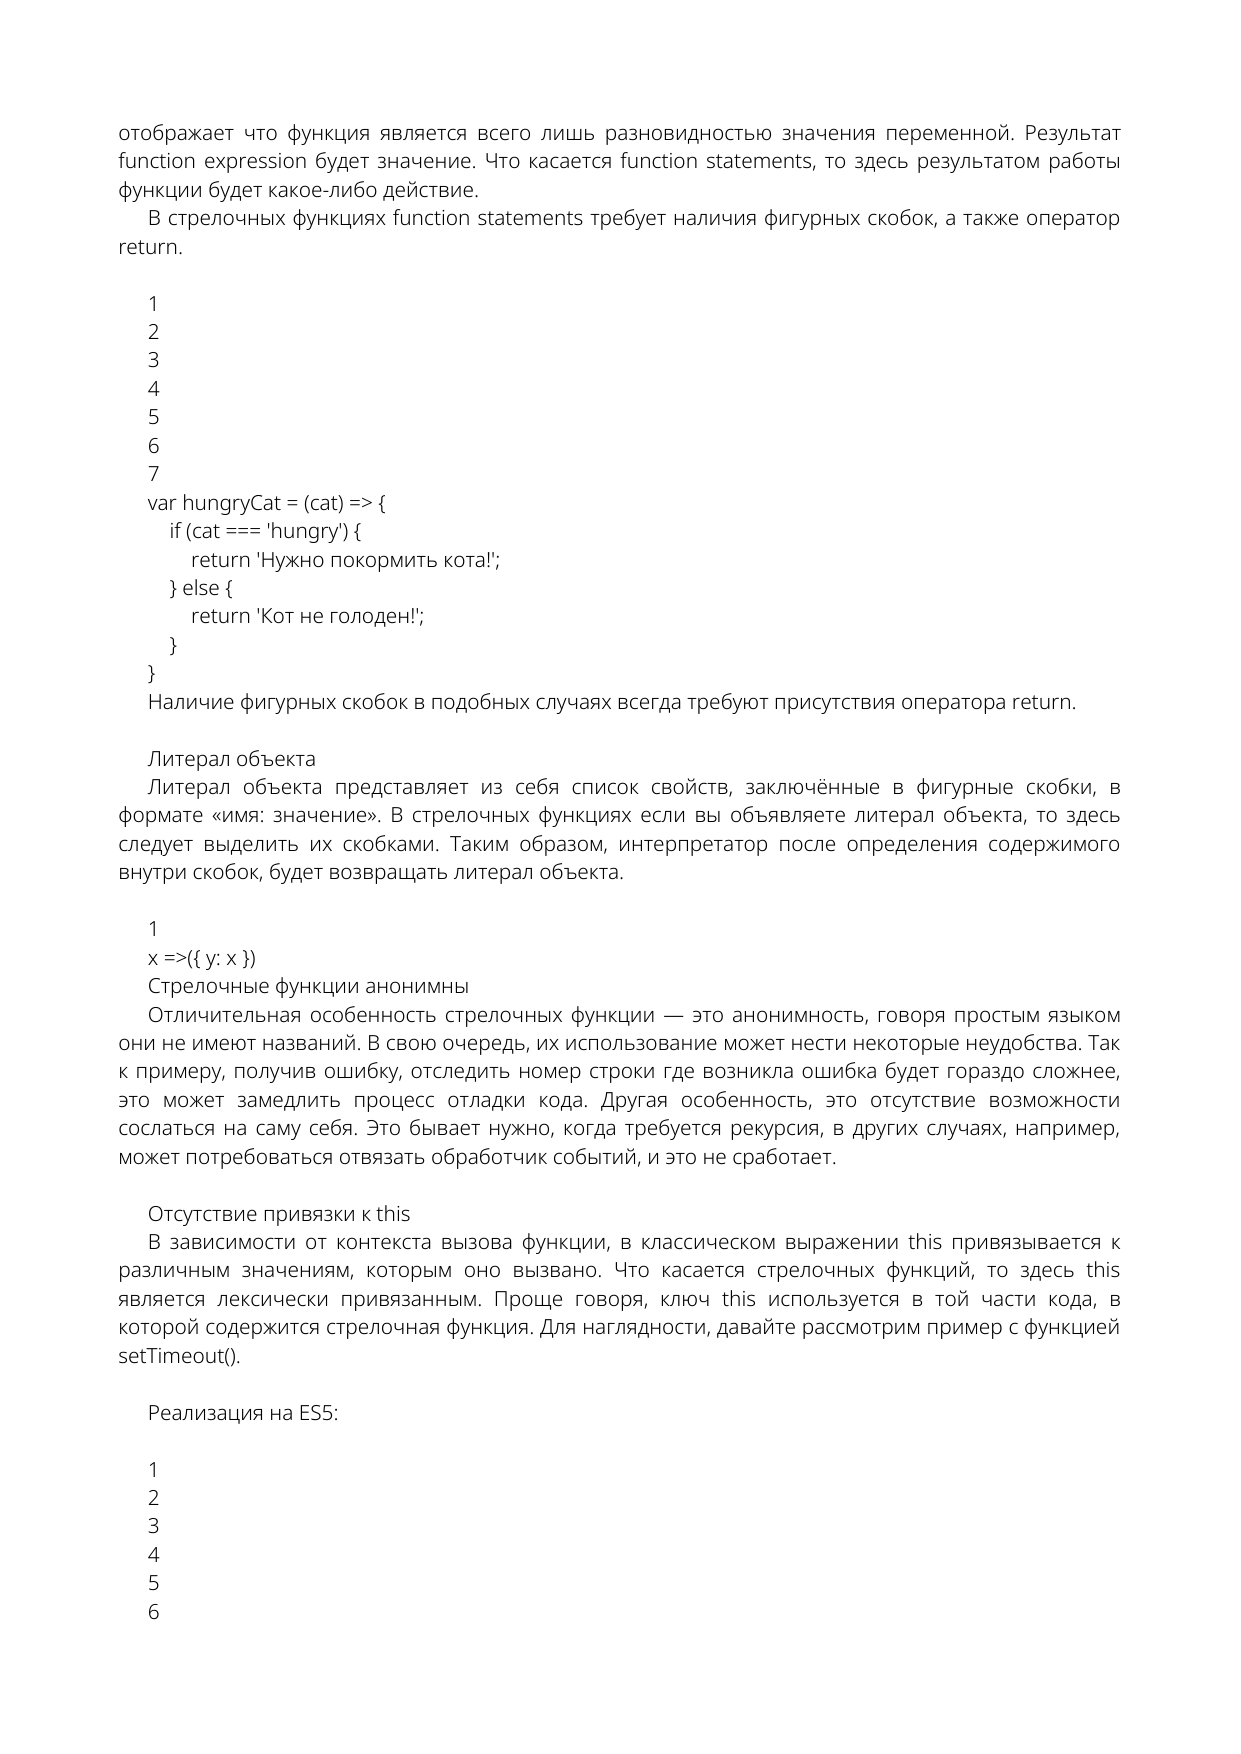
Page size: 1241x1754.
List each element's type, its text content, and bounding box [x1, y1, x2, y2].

text В зависимости от контекста вызова функции, в классическом выражении this привязывается к различным значениям, которым оно вызвано. Что касается стрелочных функций, то здесь this является лексически привязанным. Проще говоря, ключ this используется в той части кода, в которой содержится стрелочная функция. Для наглядности, давайте рассмотрим пример с функцией setTimeout(). [118, 1227, 1122, 1369]
text 5 [118, 1568, 1122, 1597]
text return 'Кот не голоден!'; [118, 602, 1122, 630]
text Реализация на ES5: [118, 1398, 1122, 1426]
text 4 [118, 374, 1122, 402]
text отображает что функция является всего лишь разновидностью значения переменной. Результат function expression будет значение. Что касается function statements, то здесь результатом работы функции будет какое-либо действие. [118, 118, 1122, 203]
text 2 [118, 1483, 1122, 1512]
text В стрелочных функциях function statements требует наличия фигурных скобок, а также оператор return. [118, 203, 1122, 260]
text } else { [118, 573, 1122, 602]
text return 'Нужно покормить кота!'; [118, 545, 1122, 573]
text 4 [118, 1540, 1122, 1568]
text Отличительная особенность стрелочных функции — это анонимность, говоря простым языком они не имеют названий. В свою очередь, их использование может нести некоторые неудобства. Так к примеру, получив ошибку, отследить номер строки где возникла ошибка будет гораздо сложнее, это может замедлить процесс отладки кода. Другая особенность, это отсутствие возможности сослаться на саму себя. Это бывает нужно, когда требуется рекурсия, в других случаях, например, может потребоваться отвязать обработчик событий, и это не сработает. [118, 1000, 1122, 1170]
text } [118, 658, 1122, 687]
text 7 [118, 459, 1122, 488]
text 1 [118, 1455, 1122, 1483]
text Литерал объекта [118, 744, 1122, 772]
text 1 [118, 914, 1122, 943]
text if (cat === 'hungry') { [118, 516, 1122, 545]
text 5 [118, 402, 1122, 431]
text 6 [118, 431, 1122, 459]
text 1 [118, 289, 1122, 317]
text Литерал объекта представляет из себя список свойств, заключённые в фигурные скобки, в формате «имя: значение». В стрелочных функциях если вы объявляете литерал объекта, то здесь следует выделить их скобками. Таким образом, интерпретатор после определения содержимого внутри скобок, будет возвращать литерал объекта. [118, 772, 1122, 886]
text 2 [118, 317, 1122, 346]
text } [118, 630, 1122, 658]
text Стрелочные функции анонимны [118, 971, 1122, 1000]
text 3 [118, 346, 1122, 374]
text Наличие фигурных скобок в подобных случаях всегда требуют присутствия оператора return. [118, 687, 1122, 715]
text var hungryCat = (cat) => { [118, 488, 1122, 516]
text 6 [118, 1597, 1122, 1625]
text x =>({ y: x }) [118, 943, 1122, 971]
text 3 [118, 1512, 1122, 1540]
text Отсутствие привязки к this [118, 1199, 1122, 1227]
